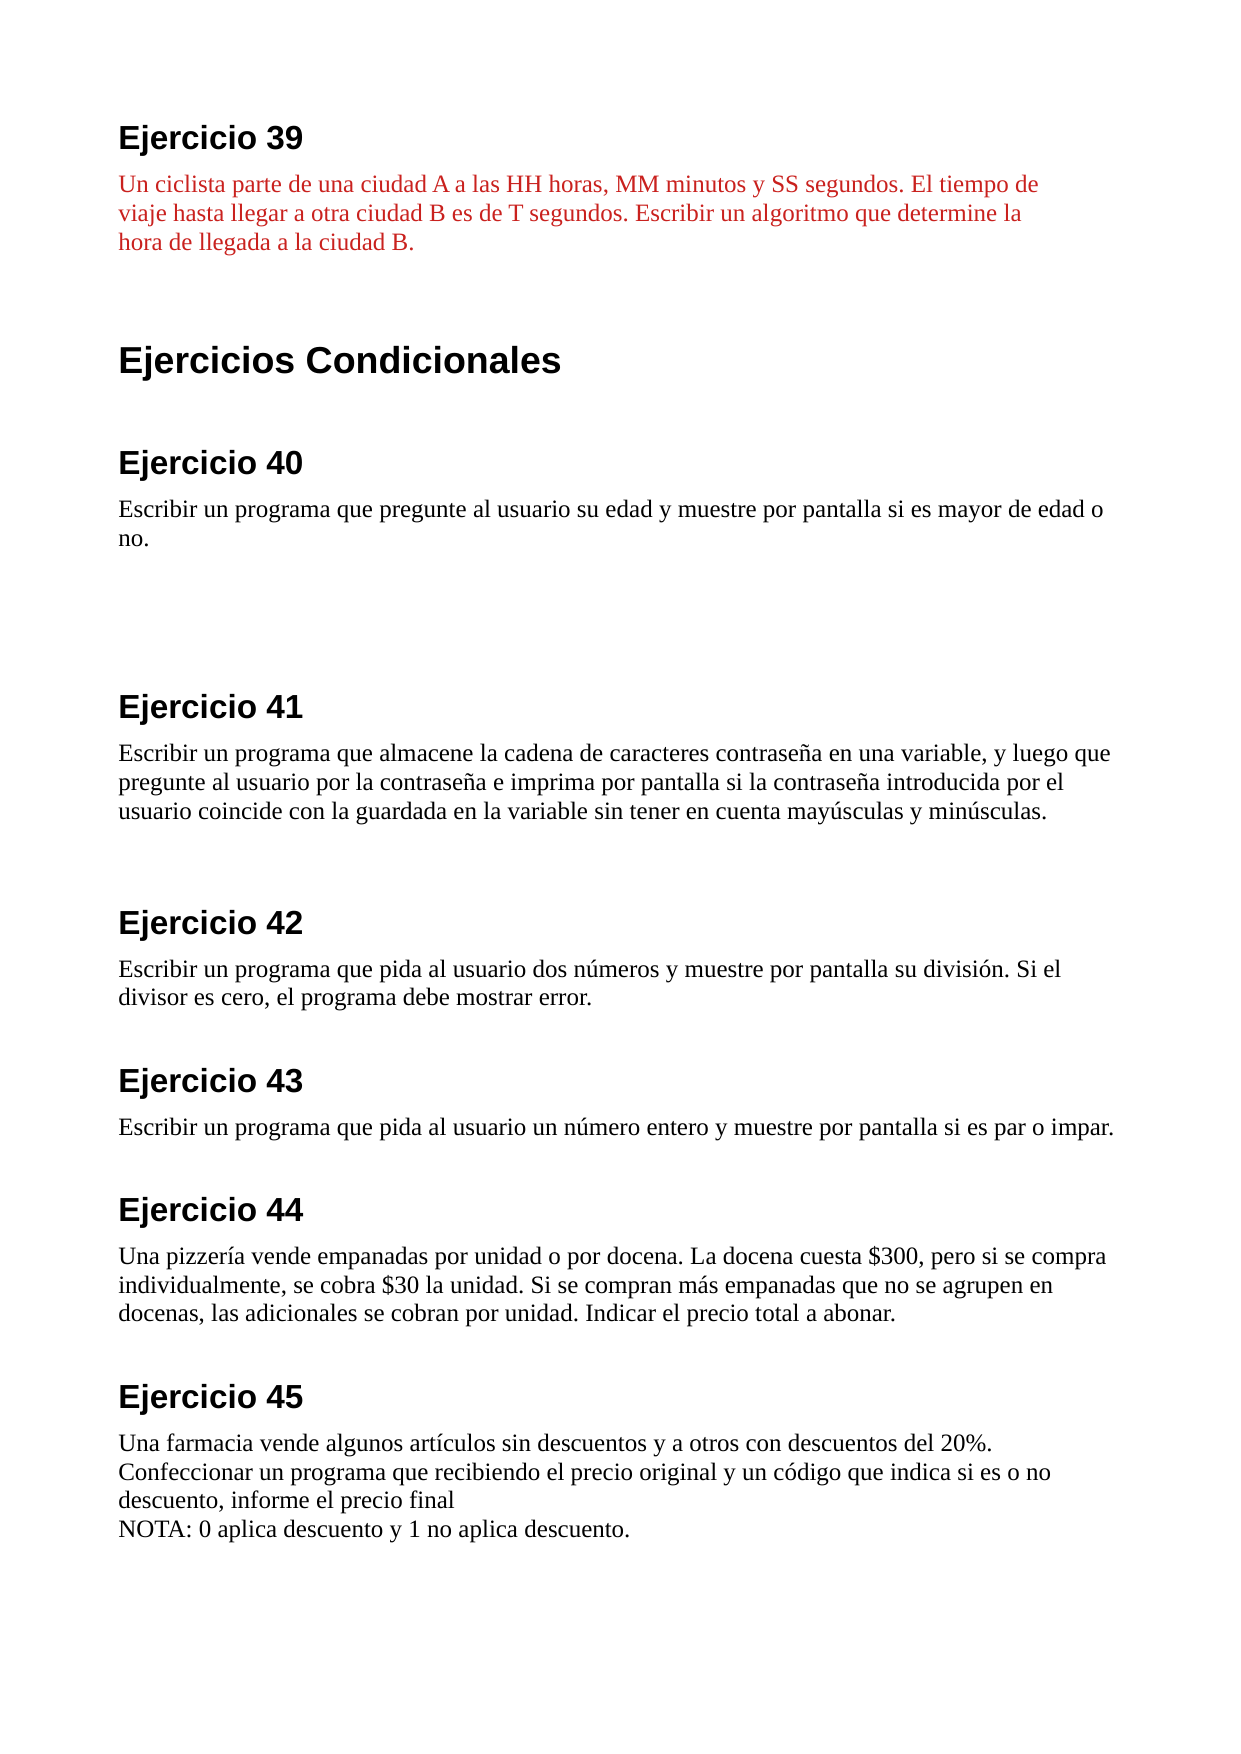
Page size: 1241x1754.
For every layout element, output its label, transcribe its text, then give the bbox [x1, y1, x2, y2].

subtitle Ejercicio 44 [118, 1190, 1122, 1228]
text Escribir un programa que pregunte al usuario su edad y muestre por pantalla si es mayor de edad o no. [118, 494, 1122, 551]
text Escribir un programa que almacene la cadena de caracteres contraseña en una variable, y luego que pregunte al usuario por la contraseña e imprima por pantalla si la contraseña introducida por el usuario coincide con la guardada en la variable sin tener en cuenta mayúsculas y minúsculas. [118, 738, 1122, 824]
subtitle Ejercicio 40 [118, 443, 1122, 481]
text hora de llegada a la ciudad B. [118, 227, 1122, 255]
subtitle Ejercicio 41 [118, 687, 1122, 726]
text Una farmacia vende algunos artículos sin descuentos y a otros con descuentos del 20%. Confeccionar un programa que recibiendo el precio original y un código que indica si es o no descuento, informe el precio final NOTA: 0 aplica descuento y 1 no aplica descuento. [118, 1428, 1122, 1543]
text Escribir un programa que pida al usuario dos números y muestre por pantalla su división. Si el divisor es cero, el programa debe mostrar error. [118, 954, 1122, 1011]
subtitle Ejercicio 39 [118, 118, 1122, 157]
text Una pizzería vende empanadas por unidad o por docena. La docena cuesta $300, pero si se compra individualmente, se cobra $30 la unidad. Si se compran más empanadas que no se agrupen en docenas, las adicionales se cobran por unidad. Indicar el precio total a abonar. [118, 1241, 1122, 1327]
subtitle Ejercicio 45 [118, 1377, 1122, 1415]
subtitle Ejercicio 43 [118, 1061, 1122, 1099]
text Un ciclista parte de una ciudad A a las HH horas, MM minutos y SS segundos. El tiempo de [118, 169, 1122, 198]
subtitle Ejercicios Condicionales [118, 338, 1122, 381]
text Escribir un programa que pida al usuario un número entero y muestre por pantalla si es par o impar. [118, 1112, 1122, 1141]
text viaje hasta llegar a otra ciudad B es de T segundos. Escribir un algoritmo que determine la [118, 198, 1122, 227]
subtitle Ejercicio 42 [118, 903, 1122, 941]
